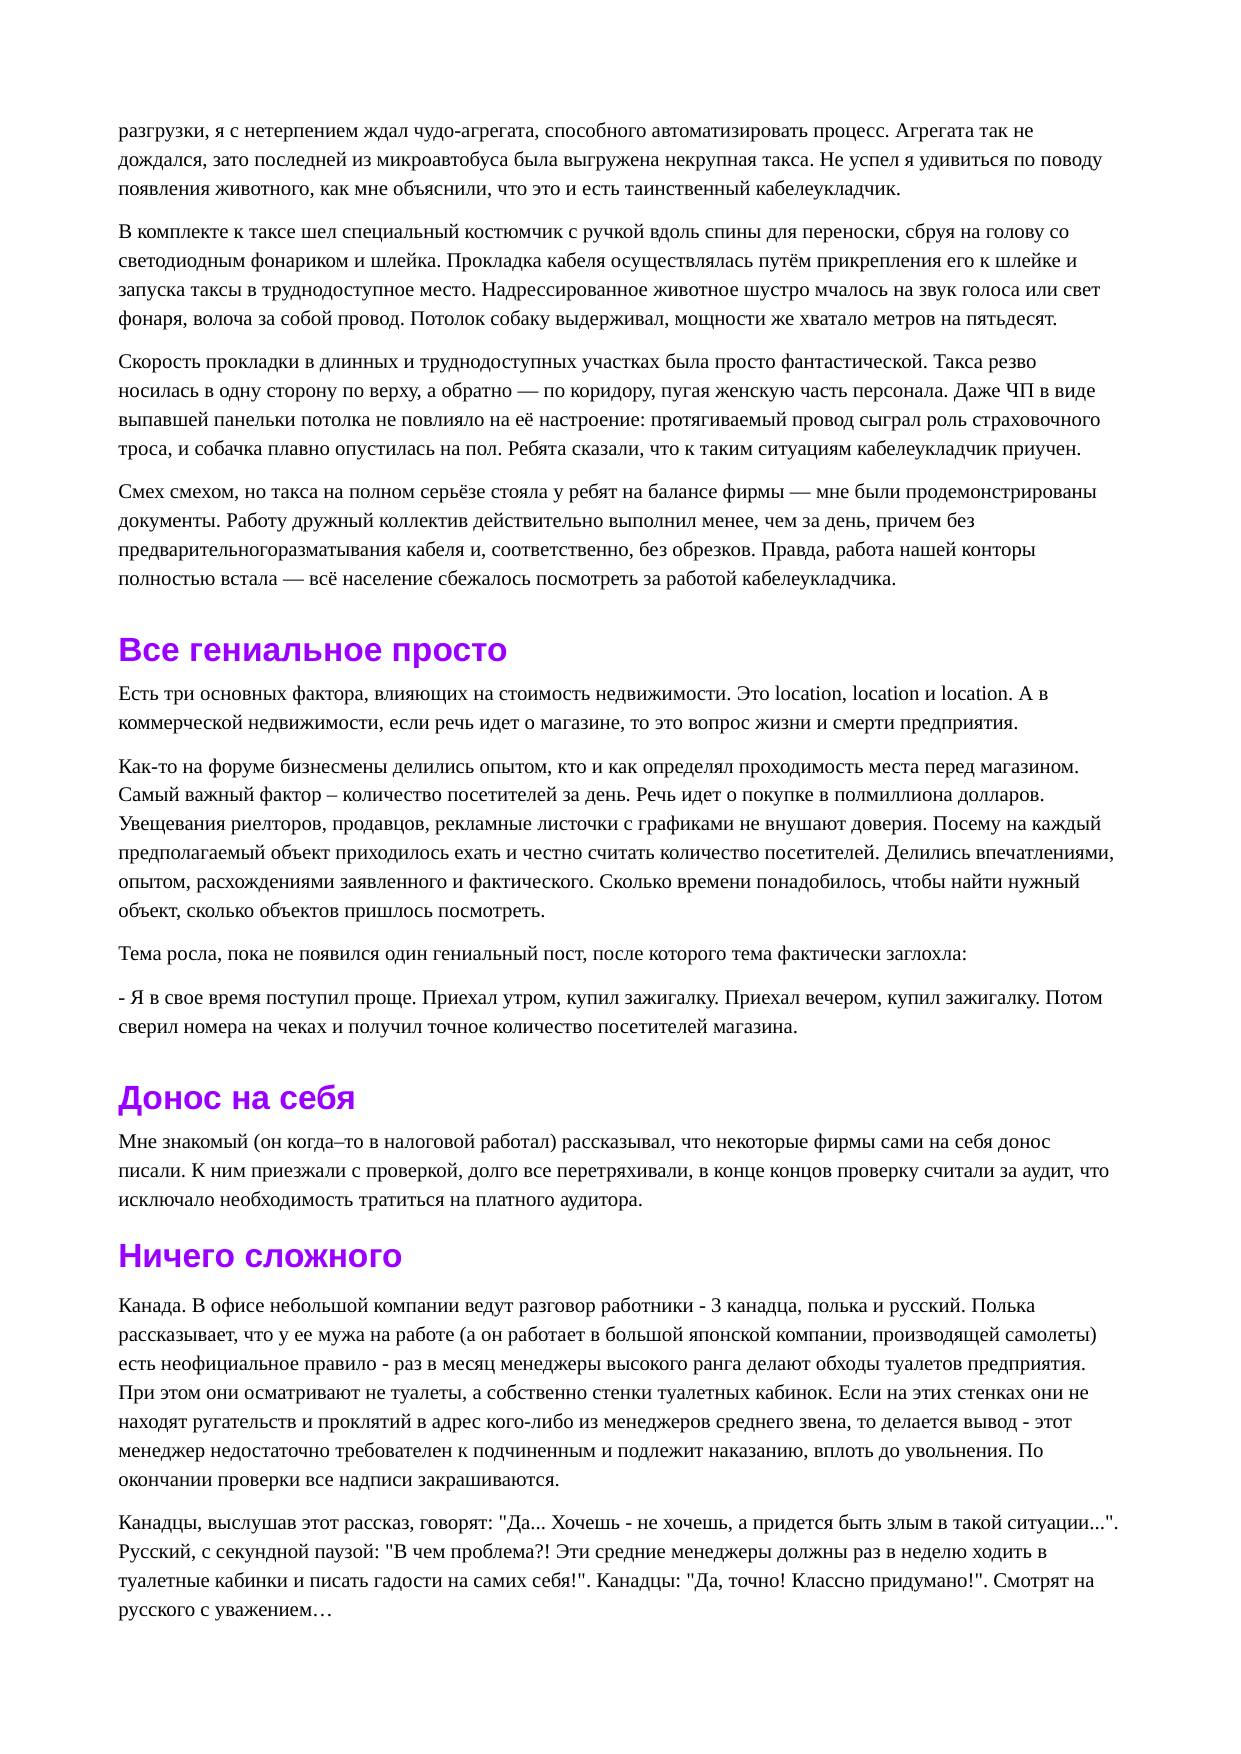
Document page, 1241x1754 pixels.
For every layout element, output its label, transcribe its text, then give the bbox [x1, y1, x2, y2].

text - Я в свое время поступил проще. Приехал утром, купил зажигалку. Приехал вечером, купил зажигалку. Потом сверил номера на чеках и получил точное количество посетителей магазина. [118, 985, 1122, 1038]
text Как-то на форуме бизнесмены делились опытом, кто и как определял проходимость места перед магазином. Самый важный фактор – количество посетителей за день. Речь идет о покупке в полмиллиона долларов. Увещевания риелторов, продавцов, рекламные листочки с графиками не внушают доверия. Посему на каждый предполагаемый объект приходилось ехать и честно считать количество посетителей. Делились впечатлениями, опытом, расхождениями заявленного и фактического. Сколько времени понадобилось, чтобы найти нужный объект, сколько объектов пришлось посмотреть. [118, 753, 1122, 922]
text Тема росла, пока не появился один гениальный пост, после которого тема фактически заглохла: [118, 941, 1122, 965]
text Канада. В офисе небольшой компании ведут разговор работники - 3 канадца, полька и русский. Полька рассказывает, что у ее мужа на работе (а он работает в большой японской компании, производящей самолеты) есть неофициальное правило - раз в месяц менеджеры высокого ранга делают обходы туалетов предприятия. При этом они осматривают не туалеты, а собственно стенки туалетных кабинок. Если на этих стенках они не находят ругательств и проклятий в адрес кого-либо из менеджеров среднего звена, то делается вывод - этот менеджер недостаточно требователен к подчиненным и подлежит наказанию, вплоть до увольнения. По окончании проверки все надписи закрашиваются. [118, 1293, 1122, 1491]
text разгрузки, я с нетерпением ждал чудо-агрегата, способного автоматизировать процесс. Агрегата так не дождался, зато последней из микроавтобуса была выгружена некрупная такса. Не успел я удивиться по поводу появления животного, как мне объяснили, что это и есть таинственный кабелеукладчик. [118, 118, 1122, 200]
text Есть три основных фактора, влияющих на стоимость недвижимости. Это location, location и location. А в коммерческой недвижимости, если речь идет о магазине, то это вопрос жизни и смерти предприятия. [118, 681, 1122, 734]
subtitle Все гениальное просто [118, 630, 1122, 669]
subtitle Донос на себя [118, 1078, 1122, 1116]
text Мне знакомый (он когда–то в налоговой работал) рассказывал, что некоторые фирмы сами на себя донос писали. К ним приезжали с проверкой, долго все перетряхивали, в конце концов проверку считали за аудит, что исключало необходимость тратиться на платного аудитора. [118, 1129, 1122, 1211]
text Скорость прокладки в длинных и труднодоступных участках была просто фантастической. Такса резво носилась в одну сторону по верху, а обратно — по коридору, пугая женскую часть персонала. Даже ЧП в виде выпавшей панельки потолка не повлияло на её настроение: протягиваемый провод сыграл роль страховочного троса, и собачка плавно опустилась на пол. Ребята сказали, что к таким ситуациям кабелеукладчик приучен. [118, 349, 1122, 460]
text Смех смехом, но такса на полном серьёзе стояла у ребят на балансе фирмы — мне были продемонстрированы документы. Работу дружный коллектив действительно выполнил менее, чем за день, причем без предварительногоразматывания кабеля и, соответственно, без обрезков. Правда, работа нашей конторы полностью встала — всё население сбежалось посмотреть за работой кабелеукладчика. [118, 479, 1122, 590]
subtitle Ничего сложного [118, 1236, 1122, 1275]
text В комплекте к таксе шел специальный костюмчик с ручкой вдоль спины для переноски, сбруя на голову со светодиодным фонариком и шлейка. Прокладка кабеля осуществлялась путём прикрепления его к шлейке и запуска таксы в труднодоступное место. Надрессированное животное шустро мчалось на звук голоса или свет фонаря, волоча за собой провод. Потолок собаку выдерживал, мощности же хватало метров на пятьдесят. [118, 219, 1122, 330]
text Канадцы, выслушав этот рассказ, говорят: "Да... Хочешь - не хочешь, а придется быть злым в такой ситуации...". Русский, с секундной паузой: "В чем проблема?! Эти средние менеджеры должны раз в неделю ходить в туалетные кабинки и писать гадости на самих себя!". Канадцы: "Да, точно! Классно придумано!". Смотрят на русского с уважением… [118, 1510, 1122, 1621]
